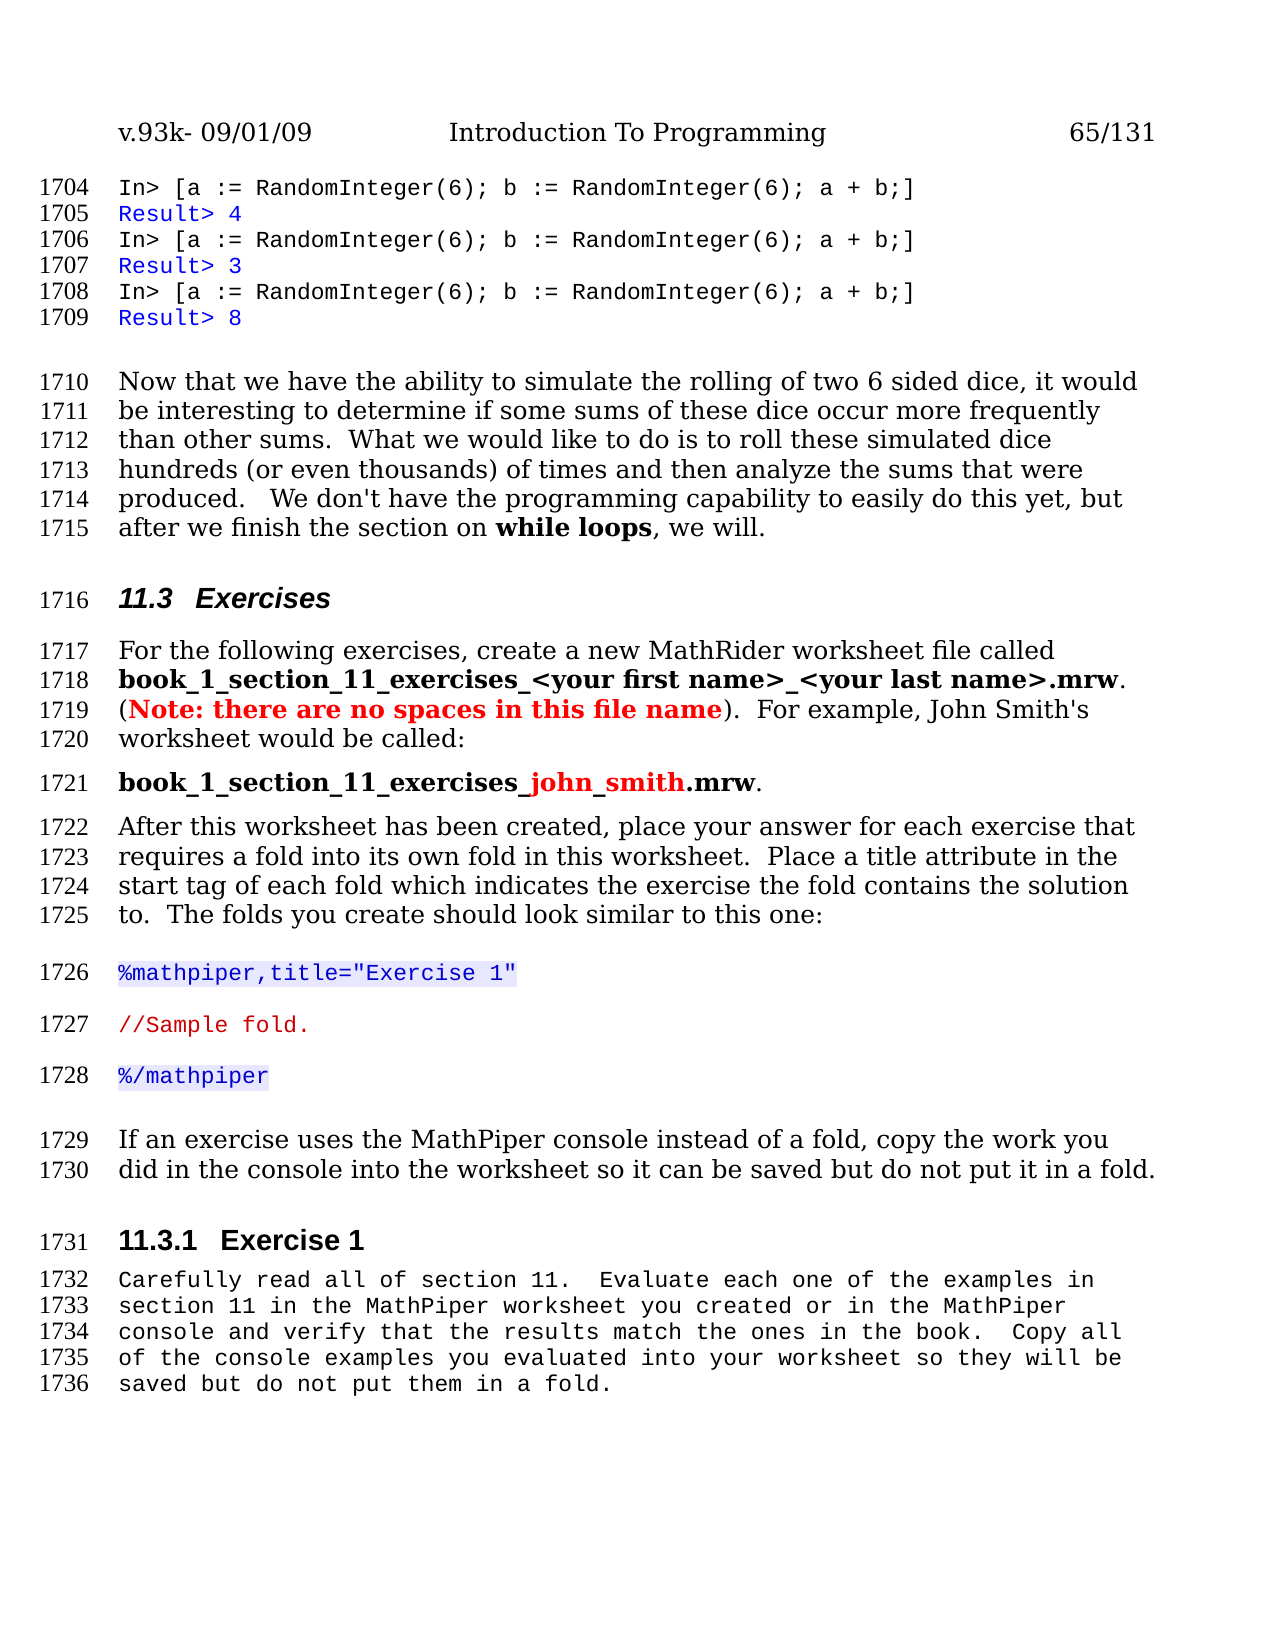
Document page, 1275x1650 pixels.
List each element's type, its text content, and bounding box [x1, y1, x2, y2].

subtitle Exercises [118, 582, 1157, 615]
text If an exercise uses the MathPiper console instead of a fold, copy the work you did in the console into the worksheet so it can be saved but do not put it in a fold. [118, 1126, 1157, 1184]
text %/mathpiper [118, 1065, 1157, 1091]
text %mathpiper,title="Exercise 1" [118, 961, 1157, 987]
text In> [a := RandomInteger(6); b := RandomInteger(6); a + b;] [118, 281, 1157, 306]
text After this worksheet has been created, place your answer for each exercise that requires a fold into its own fold in this worksheet. Place a title attribute in the start tag of each fold which indicates the exercise the fold contains the solution to. The folds you create should look similar to this one: [118, 812, 1157, 929]
text For the following exercises, create a new MathRider worksheet file called book_1_section_11_exercises_<your first name>_<your last name>.mrw. (Note: there are no spaces in this file name). For example, John Smith's worksheet would be called: [118, 636, 1157, 753]
text book_1_section_11_exercises_john_smith.mrw. [118, 768, 1157, 797]
text Result> 4 [118, 203, 1157, 229]
subtitle Exercise 1 [118, 1223, 1157, 1257]
text //Sample fold. [118, 1013, 1157, 1039]
text In> [a := RandomInteger(6); b := RandomInteger(6); a + b;] [118, 229, 1157, 254]
text Result> 3 [118, 254, 1157, 281]
text In> [a := RandomInteger(6); b := RandomInteger(6); a + b;] [118, 177, 1157, 203]
text Result> 8 [118, 306, 1157, 332]
text Carefully read all of section 11. Evaluate each one of the examples in section 11 in the MathPiper worksheet you created or in the MathPiper console and verify that the results match the ones in the book. Copy all of the console examples you evaluated into your worksheet so they will be saved but do not put them in a fold. [118, 1269, 1157, 1398]
text Now that we have the ability to simulate the rolling of two 6 sided dice, it would be interesting to determine if some sums of these dice occur more frequently than other sums. What we would like to do is to roll these simulated dice hundreds (or even thousands) of times and then analyze the sums that were produced. We don't have the programming capability to easily do this yet, but after we finish the section on while loops, we will. [118, 367, 1157, 542]
